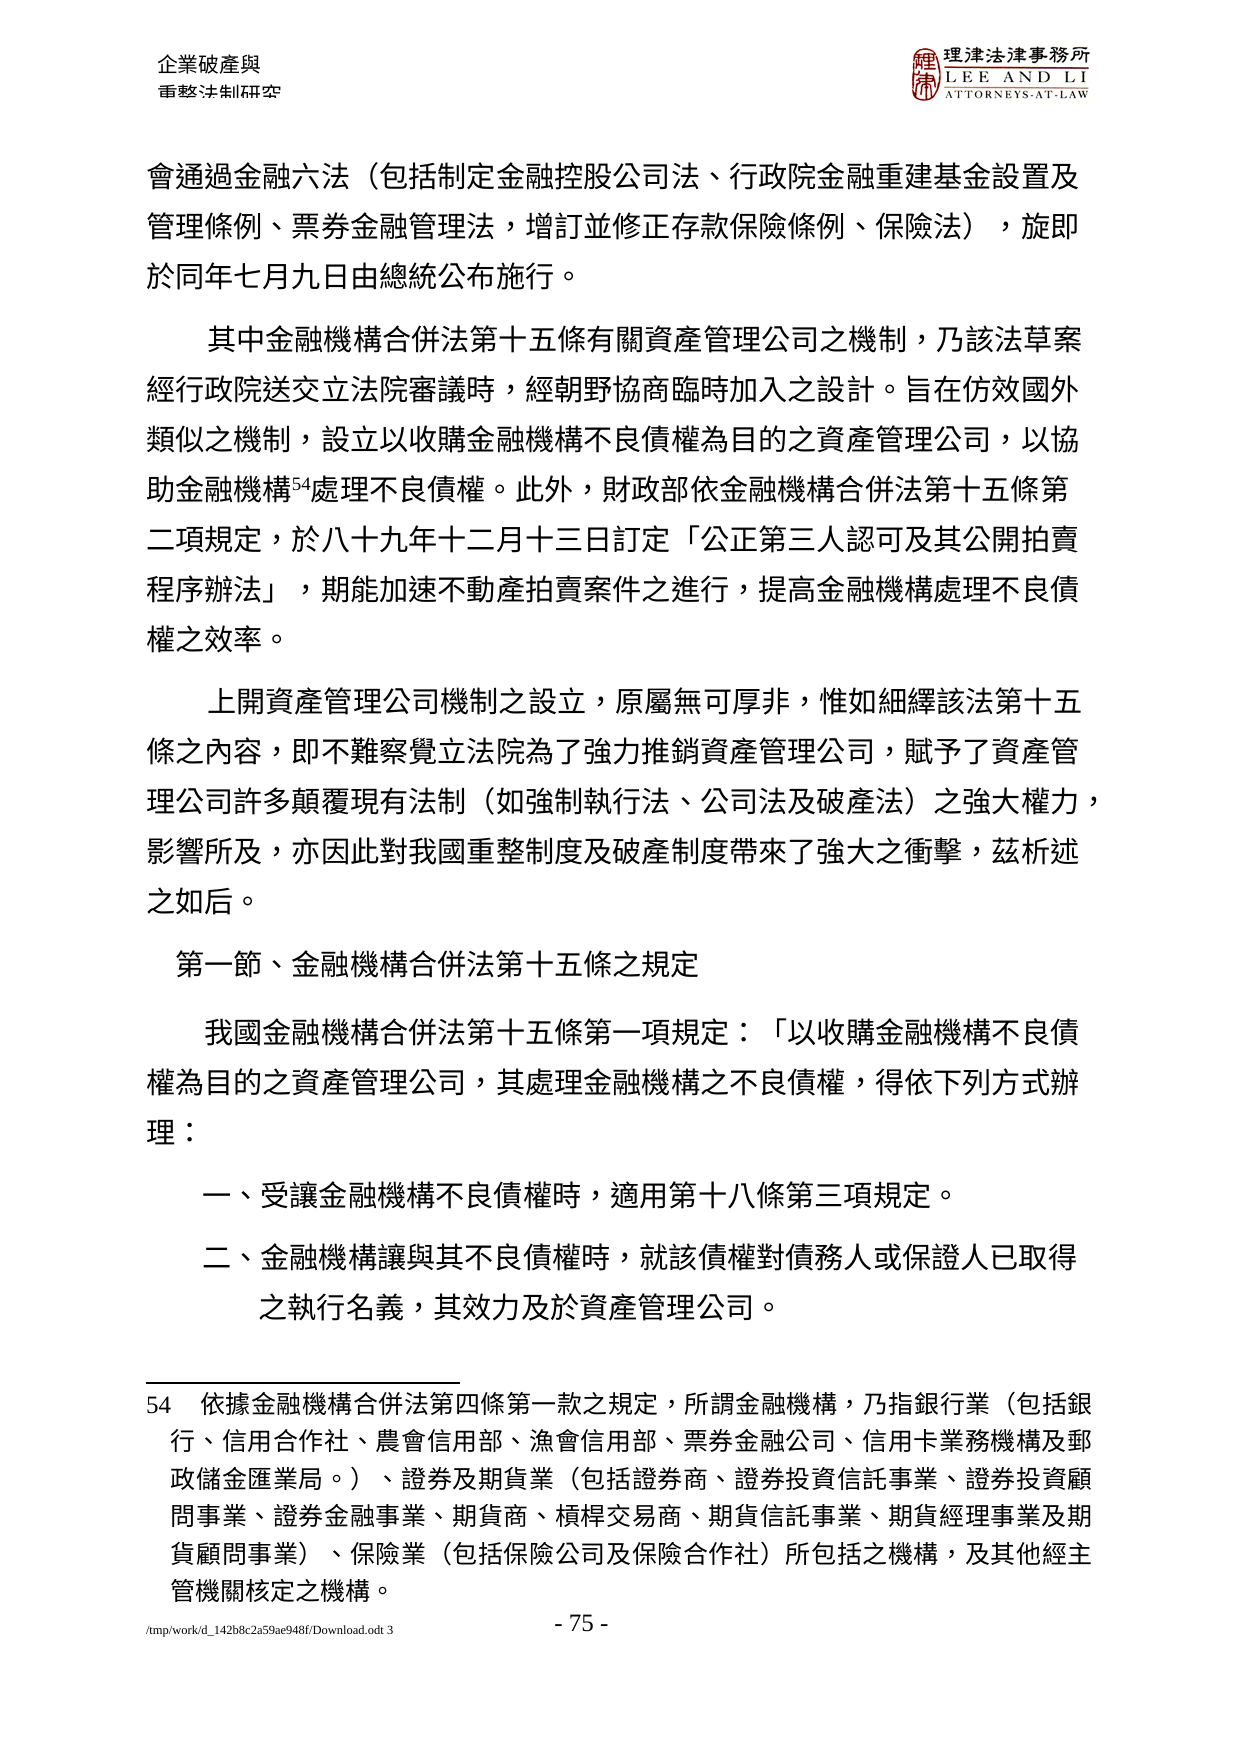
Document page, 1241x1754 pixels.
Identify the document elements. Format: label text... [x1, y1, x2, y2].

text 其中金融機構合併法第十五條有關資產管理公司之機制，乃該法草案經行政院送交立法院審議時，經朝野協商臨時加入之設計。旨在仿效國外類似之機制，設立以收購金融機構不良債權為目的之資產管理公司，以協助金融機構處理不良債權。此外，財政部依金融機構合併法第十五條第二項規定，於八十九年十二月十三日訂定「公正第三人認可及其公開拍賣程序辦法」，期能加速不動產拍賣案件之進行，提高金融機構處理不良債權之效率。 [146, 308, 1094, 658]
text 會通過金融六法（包括制定金融控股公司法、行政院金融重建基金設置及管理條例、票券金融管理法，增訂並修正存款保險條例、保險法），旋即於同年七月九日由總統公布施行。 [146, 146, 1094, 296]
text 二、金融機構讓與其不良債權時，就該債權對債務人或保證人已取得之執行名義，其效力及於資產管理公司。 [202, 1227, 1094, 1327]
text 依據金融機構合併法第四條第一款之規定，所謂金融機構，乃指銀行業（包括銀行、信用合作社、農會信用部、漁會信用部、票券金融公司、信用卡業務機構及郵政儲金匯業局。）、證券及期貨業（包括證券商、證券投資信託事業、證券投資顧問事業、證券金融事業、期貨商、槓桿交易商、期貨信託事業、期貨經理事業及期貨顧問事業）、保險業（包括保險公司及保險合作社）所包括之機構，及其他經主管機關核定之機構。 [146, 1383, 1094, 1608]
text 我國金融機構合併法第十五條第一項規定：「以收購金融機構不良債權為目的之資產管理公司，其處理金融機構之不良債權，得依下列方式辦理： [146, 1002, 1094, 1152]
text 一、受讓金融機構不良債權時，適用第十八條第三項規定。 [202, 1164, 1094, 1214]
subtitle 第一節、金融機構合併法第十五條之規定 [175, 933, 1094, 983]
text 上開資產管理公司機制之設立，原屬無可厚非，惟如細繹該法第十五條之內容，即不難察覺立法院為了強力推銷資產管理公司，賦予了資產管理公司許多顛覆現有法制（如強制執行法、公司法及破產法）之強大權力，影響所及，亦因此對我國重整制度及破產制度帶來了強大之衝擊，茲析述之如后。 [146, 671, 1094, 921]
